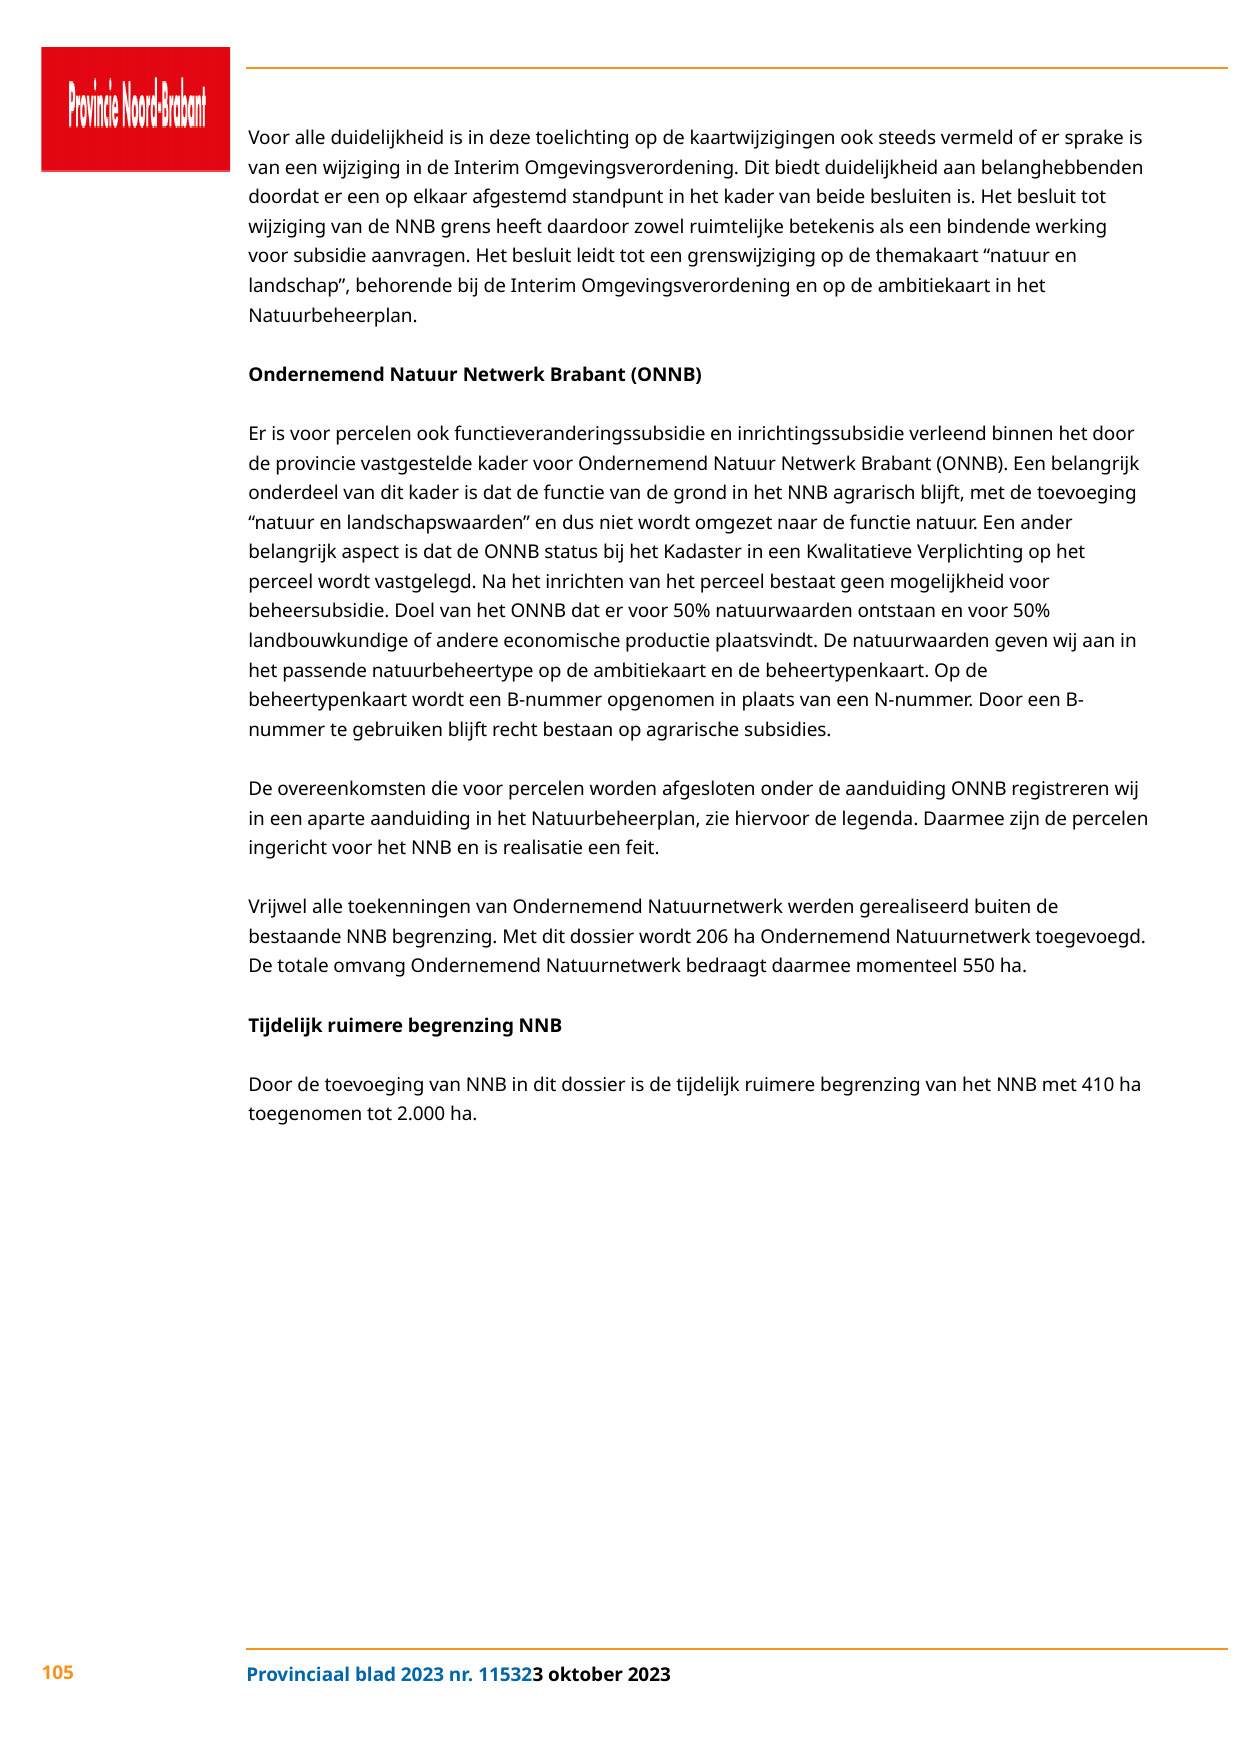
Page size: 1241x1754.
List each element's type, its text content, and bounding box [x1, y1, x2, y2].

text Ondernemend Natuur Netwerk Brabant (ONNB) [248, 361, 1152, 387]
text Er is voor percelen ook functieveranderingssubsidie en inrichtingssubsidie verleend binnen het door de provincie vastgestelde kader voor Ondernemend Natuur Netwerk Brabant (ONNB). Een belangrijk onderdeel van dit kader is dat de functie van de grond in het NNB agrarisch blijft, met de toevoeging “natuur en landschapswaarden” en dus niet wordt omgezet naar de functie natuur. Een ander belangrijk aspect is dat de ONNB status bij het Kadaster in een Kwalitatieve Verplichting op het perceel wordt vastgelegd. Na het inrichten van het perceel bestaat geen mogelijkheid voor beheersubsidie. Doel van het ONNB dat er voor 50% natuurwaarden ontstaan en voor 50% landbouwkundige of andere economische productie plaatsvindt. De natuurwaarden geven wij aan in het passende natuurbeheertype op de ambitiekaart en de beheertypenkaart. Op de beheertypenkaart wordt een B-nummer opgenomen in plaats van een N-nummer. Door een B-nummer te gebruiken blijft recht bestaan op agrarische subsidies. [248, 420, 1152, 742]
text Voor alle duidelijkheid is in deze toelichting op de kaartwijzigingen ook steeds vermeld of er sprake is van een wijziging in de Interim Omgevingsverordening. Dit biedt duidelijkheid aan belanghebbenden doordat er een op elkaar afgestemd standpunt in het kader van beide besluiten is. Het besluit tot wijziging van de NNB grens heeft daardoor zowel ruimtelijke betekenis als een bindende werking voor subsidie aanvragen. Het besluit leidt tot een grenswijziging op de themakaart “natuur en landschap”, behorende bij de Interim Omgevingsverordening en op de ambitiekaart in het Natuurbeheerplan. [248, 124, 1152, 328]
picture [41, 47, 231, 172]
text Door de toevoeging van NNB in dit dossier is de tijdelijk ruimere begrenzing van het NNB met 410 ha toegenomen tot 2.000 ha. [248, 1071, 1152, 1126]
text De overeenkomsten die voor percelen worden afgesloten onder de aanduiding ONNB registreren wij in een aparte aanduiding in het Natuurbeheerplan, zie hiervoor de legenda. Daarmee zijn de percelen ingericht voor het NNB en is realisatie een feit. [248, 775, 1152, 860]
text Tijdelijk ruimere begrenzing NNB [248, 1012, 1152, 1038]
text Vrijwel alle toekenningen van Ondernemend Natuurnetwerk werden gerealiseerd buiten de bestaande NNB begrenzing. Met dit dossier wordt 206 ha Ondernemend Natuurnetwerk toegevoegd. De totale omvang Ondernemend Natuurnetwerk bedraagt daarmee momenteel 550 ha. [248, 893, 1152, 978]
